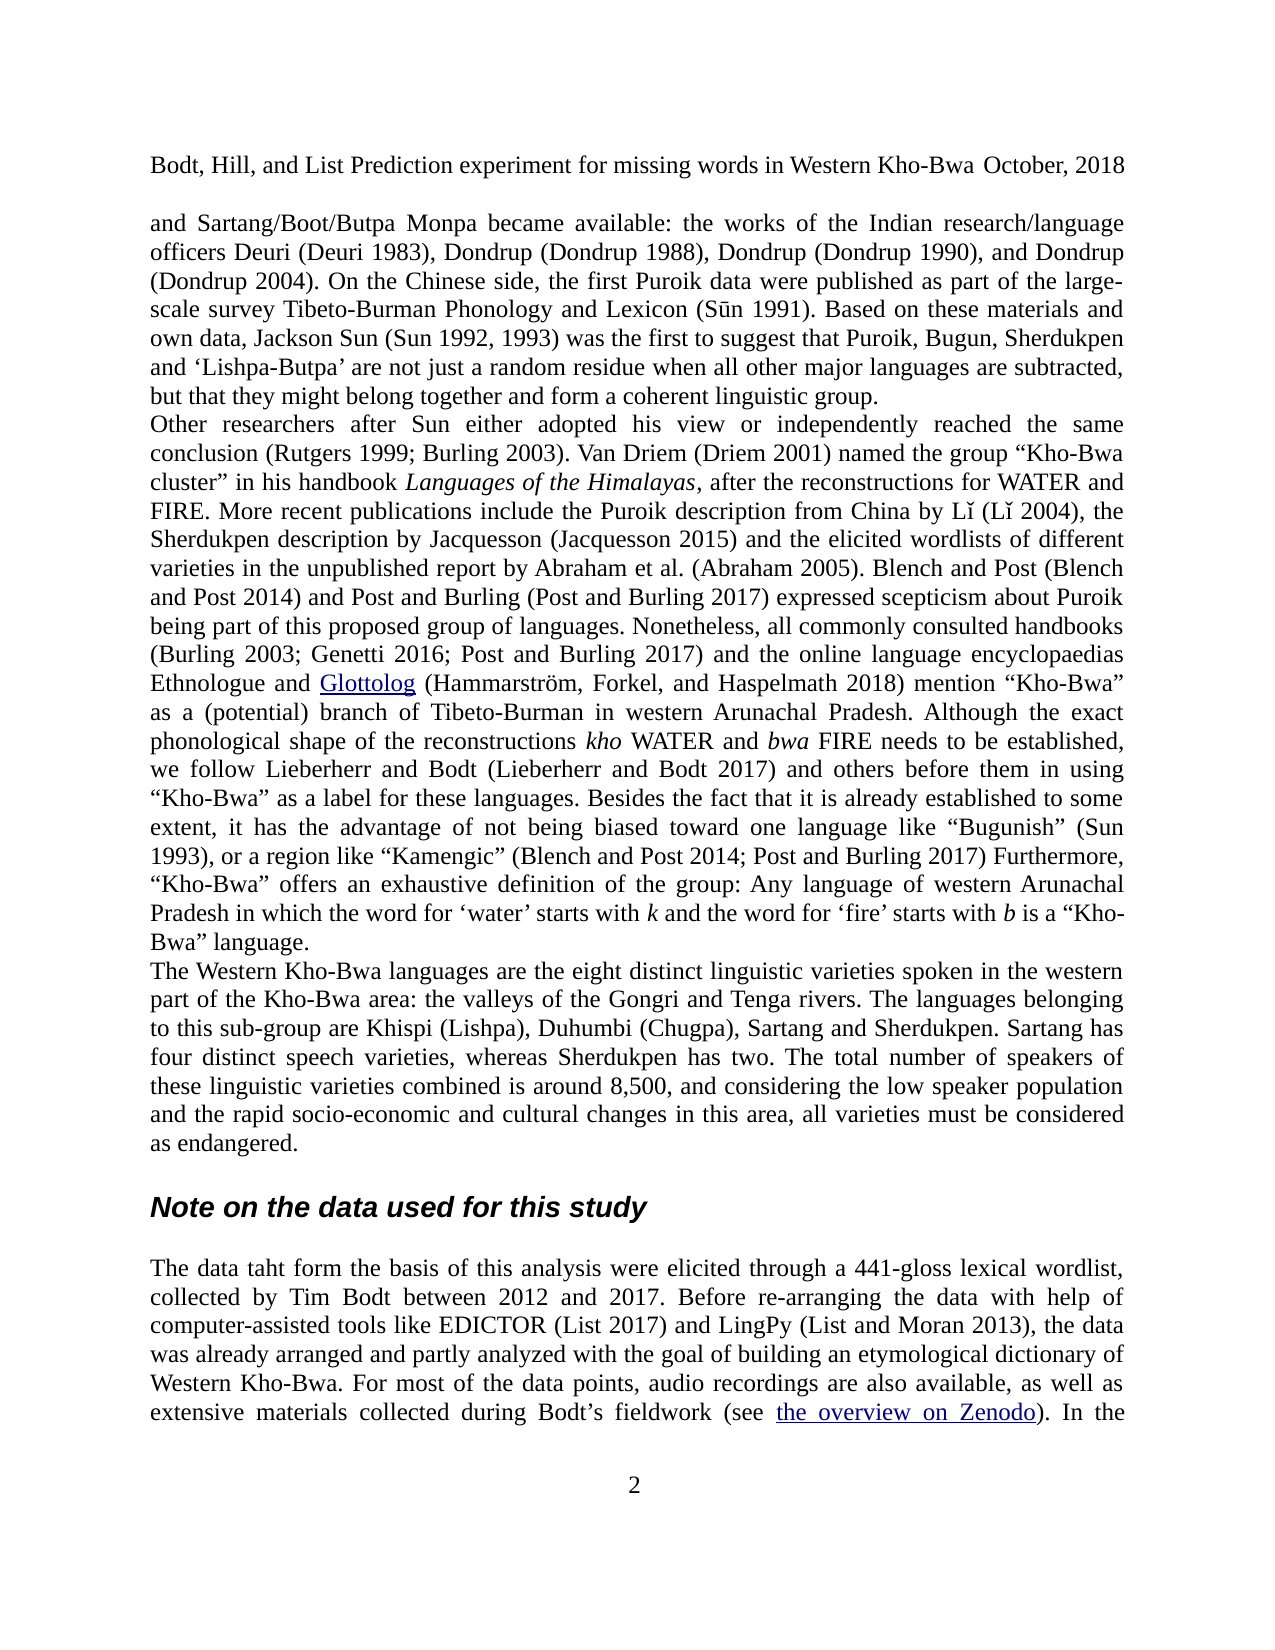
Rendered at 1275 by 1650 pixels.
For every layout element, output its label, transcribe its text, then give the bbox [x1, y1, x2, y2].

text Other researchers after Sun either adopted his view or independently reached the same conclusion (Rutgers 1999; Burling 2003). Van Driem (Driem 2001) named the group “Kho-Bwa cluster” in his handbook Languages of the Himalayas, after the reconstructions for WATER and FIRE. More recent publications include the Puroik description from China by Lǐ (Lǐ 2004), the Sherdukpen description by Jacquesson (Jacquesson 2015) and the elicited wordlists of different varieties in the unpublished report by Abraham et al. (Abraham 2005). Blench and Post (Blench and Post 2014) and Post and Burling (Post and Burling 2017) expressed scepticism about Puroik being part of this proposed group of languages. Nonetheless, all commonly consulted handbooks (Burling 2003; Genetti 2016; Post and Burling 2017) and the online language encyclopaedias Ethnologue and Glottolog (Hammarström, Forkel, and Haspelmath 2018) mention “Kho-Bwa” as a (potential) branch of Tibeto-Burman in western Arunachal Pradesh. Although the exact phonological shape of the reconstructions kho WATER and bwa FIRE needs to be established, we follow Lieberherr and Bodt (Lieberherr and Bodt 2017) and others before them in using “Kho-Bwa” as a label for these languages. Besides the fact that it is already established to some extent, it has the advantage of not being biased toward one language like “Bugunish” (Sun 1993), or a region like “Kamengic” (Blench and Post 2014; Post and Burling 2017) Furthermore, “Kho-Bwa” offers an exhaustive definition of the group: Any language of western Arunachal Pradesh in which the word for ‘water’ starts with k and the word for ‘fire’ starts with b is a “Kho-Bwa” language. [150, 409, 1125, 956]
text The Western Kho-Bwa languages are the eight distinct linguistic varieties spoken in the western part of the Kho-Bwa area: the valleys of the Gongri and Tenga rivers. The languages belonging to this sub-group are Khispi (Lishpa), Duhumbi (Chugpa), Sartang and Sherdukpen. Sartang has four distinct speech varieties, whereas Sherdukpen has two. The total number of speakers of these linguistic varieties combined is around 8,500, and considering the low speaker population and the rapid socio-economic and cultural changes in this area, all varieties must be considered as endangered. [150, 956, 1125, 1157]
text and Sartang/Boot/Butpa Monpa became available: the works of the Indian research/language officers Deuri (Deuri 1983), Dondrup (Dondrup 1988), Dondrup (Dondrup 1990), and Dondrup (Dondrup 2004). On the Chinese side, the first Puroik data were published as part of the large-scale survey Tibeto-Burman Phonology and Lexicon (Sūn 1991). Based on these materials and own data, Jackson Sun (Sun 1992, 1993) was the first to suggest that Puroik, Bugun, Sherdukpen and ‘Lishpa-Butpa’ are not just a random residue when all other major languages are subtracted, but that they might belong together and form a coherent linguistic group. [150, 208, 1125, 409]
text The data taht form the basis of this analysis were elicited through a 441-gloss lexical wordlist, collected by Tim Bodt between 2012 and 2017. Before re-arranging the data with help of computer-assisted tools like EDICTOR (List 2017) and LingPy (List and Moran 2013), the data was already arranged and partly analyzed with the goal of building an etymological dictionary of Western Kho-Bwa. For most of the data points, audio recordings are also available, as well as extensive materials collected during Bodt’s fieldwork (see the overview on Zenodo). In the [150, 1253, 1125, 1425]
subtitle Note on the data used for this study [150, 1191, 1125, 1224]
